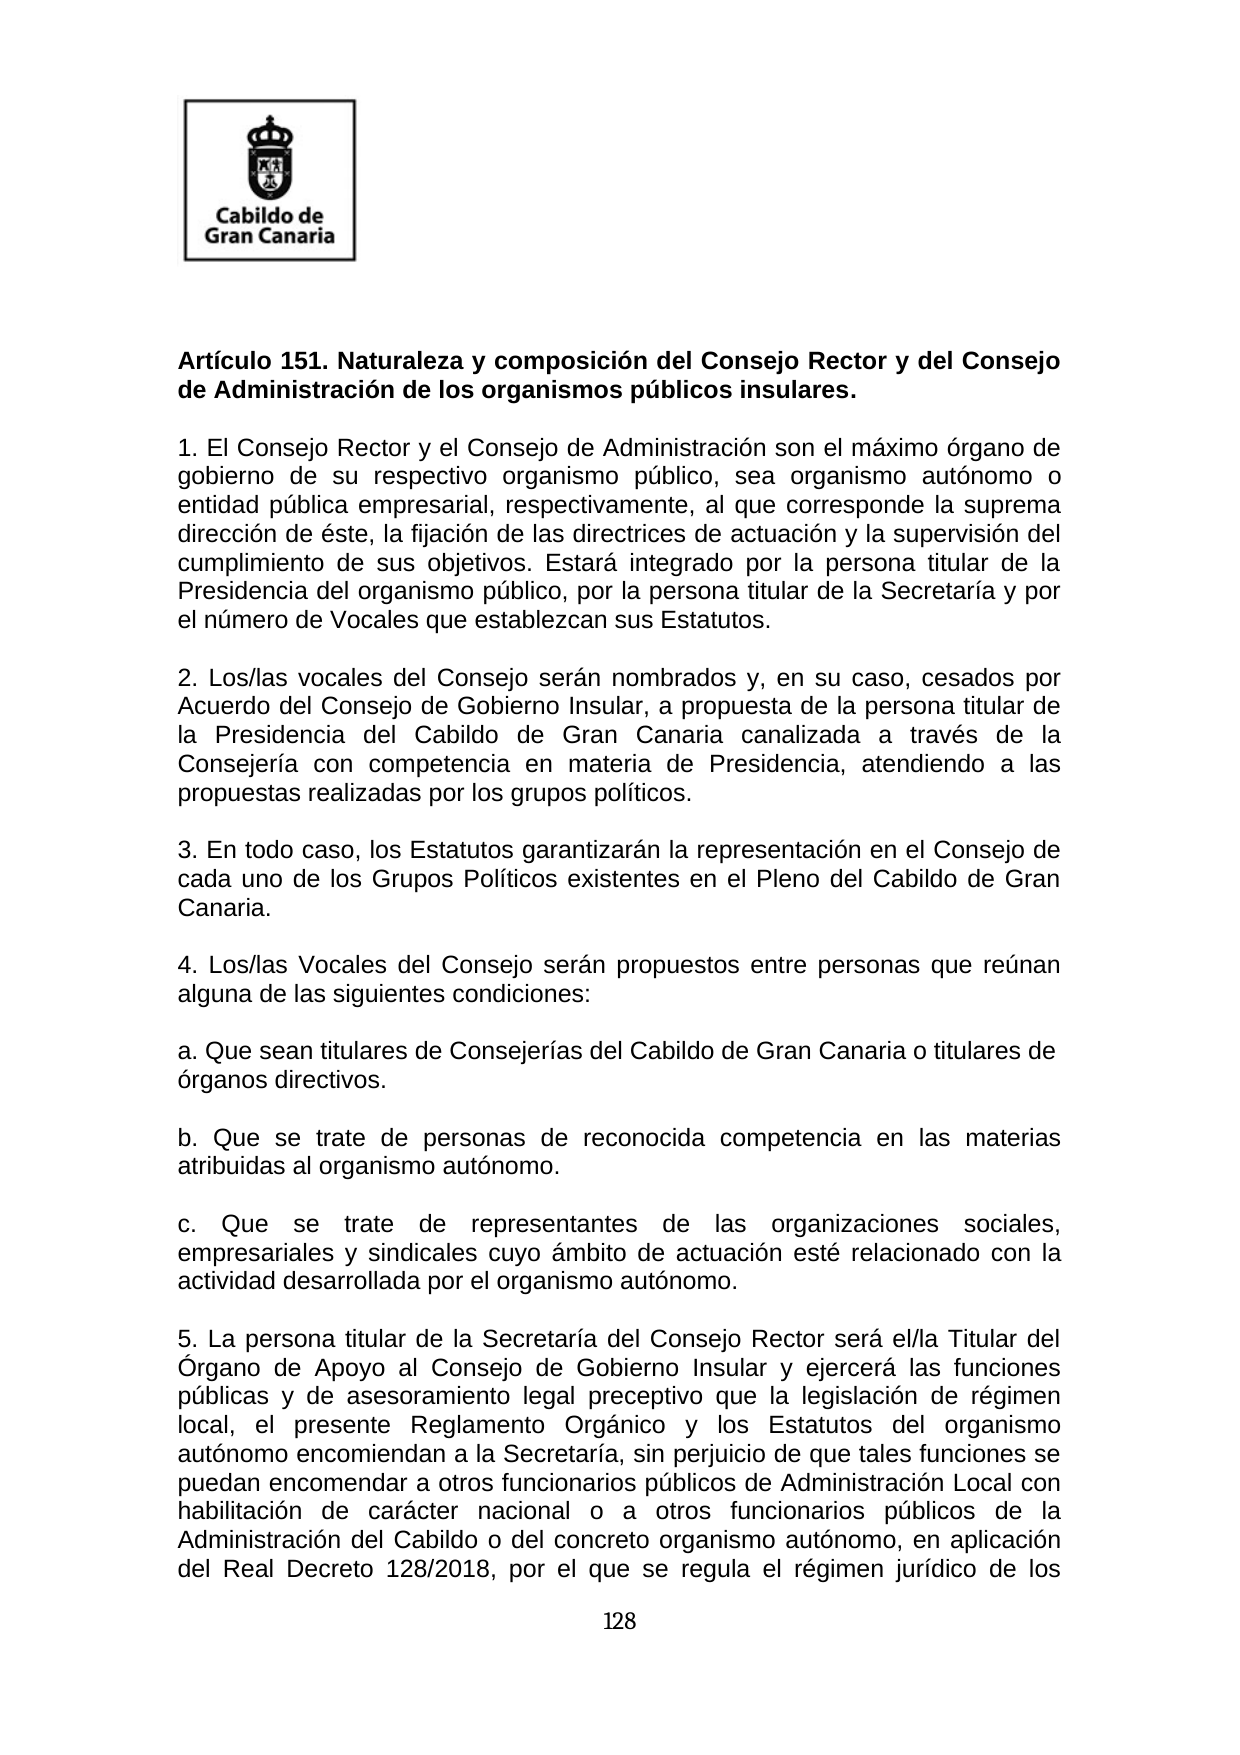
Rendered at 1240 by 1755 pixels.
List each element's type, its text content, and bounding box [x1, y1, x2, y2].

text 2. Los/las vocales del Consejo serán nombrados y, en su caso, cesados por Acuerdo del Consejo de Gobierno Insular, a propuesta de la persona titular de la Presidencia del Cabildo de Gran Canaria canalizada a través de la Consejería con competencia en materia de Presidencia, atendiendo a las propuestas realizadas por los grupos políticos. [177, 663, 1062, 806]
text 3. En todo caso, los Estatutos garantizarán la representación en el Consejo de cada uno de los Grupos Políticos existentes en el Pleno del Cabildo de Gran Canaria. [177, 835, 1062, 921]
text a. Que sean titulares de Consejerías del Cabildo de Gran Canaria o titulares de órganos directivos. [177, 1036, 1062, 1094]
text 1. El Consejo Rector y el Consejo de Administración son el máximo órgano de gobierno de su respectivo organismo público, sea organismo autónomo o entidad pública empresarial, respectivamente, al que corresponde la suprema dirección de éste, la fijación de las directrices de actuación y la supervisión del cumplimiento de sus objetivos. Estará integrado por la persona titular de la Presidencia del organismo público, por la persona titular de la Secretaría y por el número de Vocales que establezcan sus Estatutos. [177, 433, 1062, 634]
text 5. La persona titular de la Secretaría del Consejo Rector será el/la Titular del Órgano de Apoyo al Consejo de Gobierno Insular y ejercerá las funciones públicas y de asesoramiento legal preceptivo que la legislación de régimen local, el presente Reglamento Orgánico y los Estatutos del organismo autónomo encomiendan a la Secretaría, sin perjuicio de que tales funciones se puedan encomendar a otros funcionarios públicos de Administración Local con habilitación de carácter nacional o a otros funcionarios públicos de la Administración del Cabildo o del concreto organismo autónomo, en aplicación del Real Decreto 128/2018, por el que se regula el régimen jurídico de los [177, 1324, 1062, 1583]
text 4. Los/las Vocales del Consejo serán propuestos entre personas que reúnan alguna de las siguientes condiciones: [177, 950, 1062, 1008]
text Artículo 151. Naturaleza y composición del Consejo Rector y del Consejo de Administración de los organismos públicos insulares. [177, 346, 1062, 404]
text b. Que se trate de personas de reconocida competencia en las materias atribuidas al organismo autónomo. [177, 1123, 1062, 1180]
text c. Que se trate de representantes de las organizaciones sociales, empresariales y sindicales cuyo ámbito de actuación esté relacionado con la actividad desarrollada por el organismo autónomo. [177, 1209, 1062, 1295]
